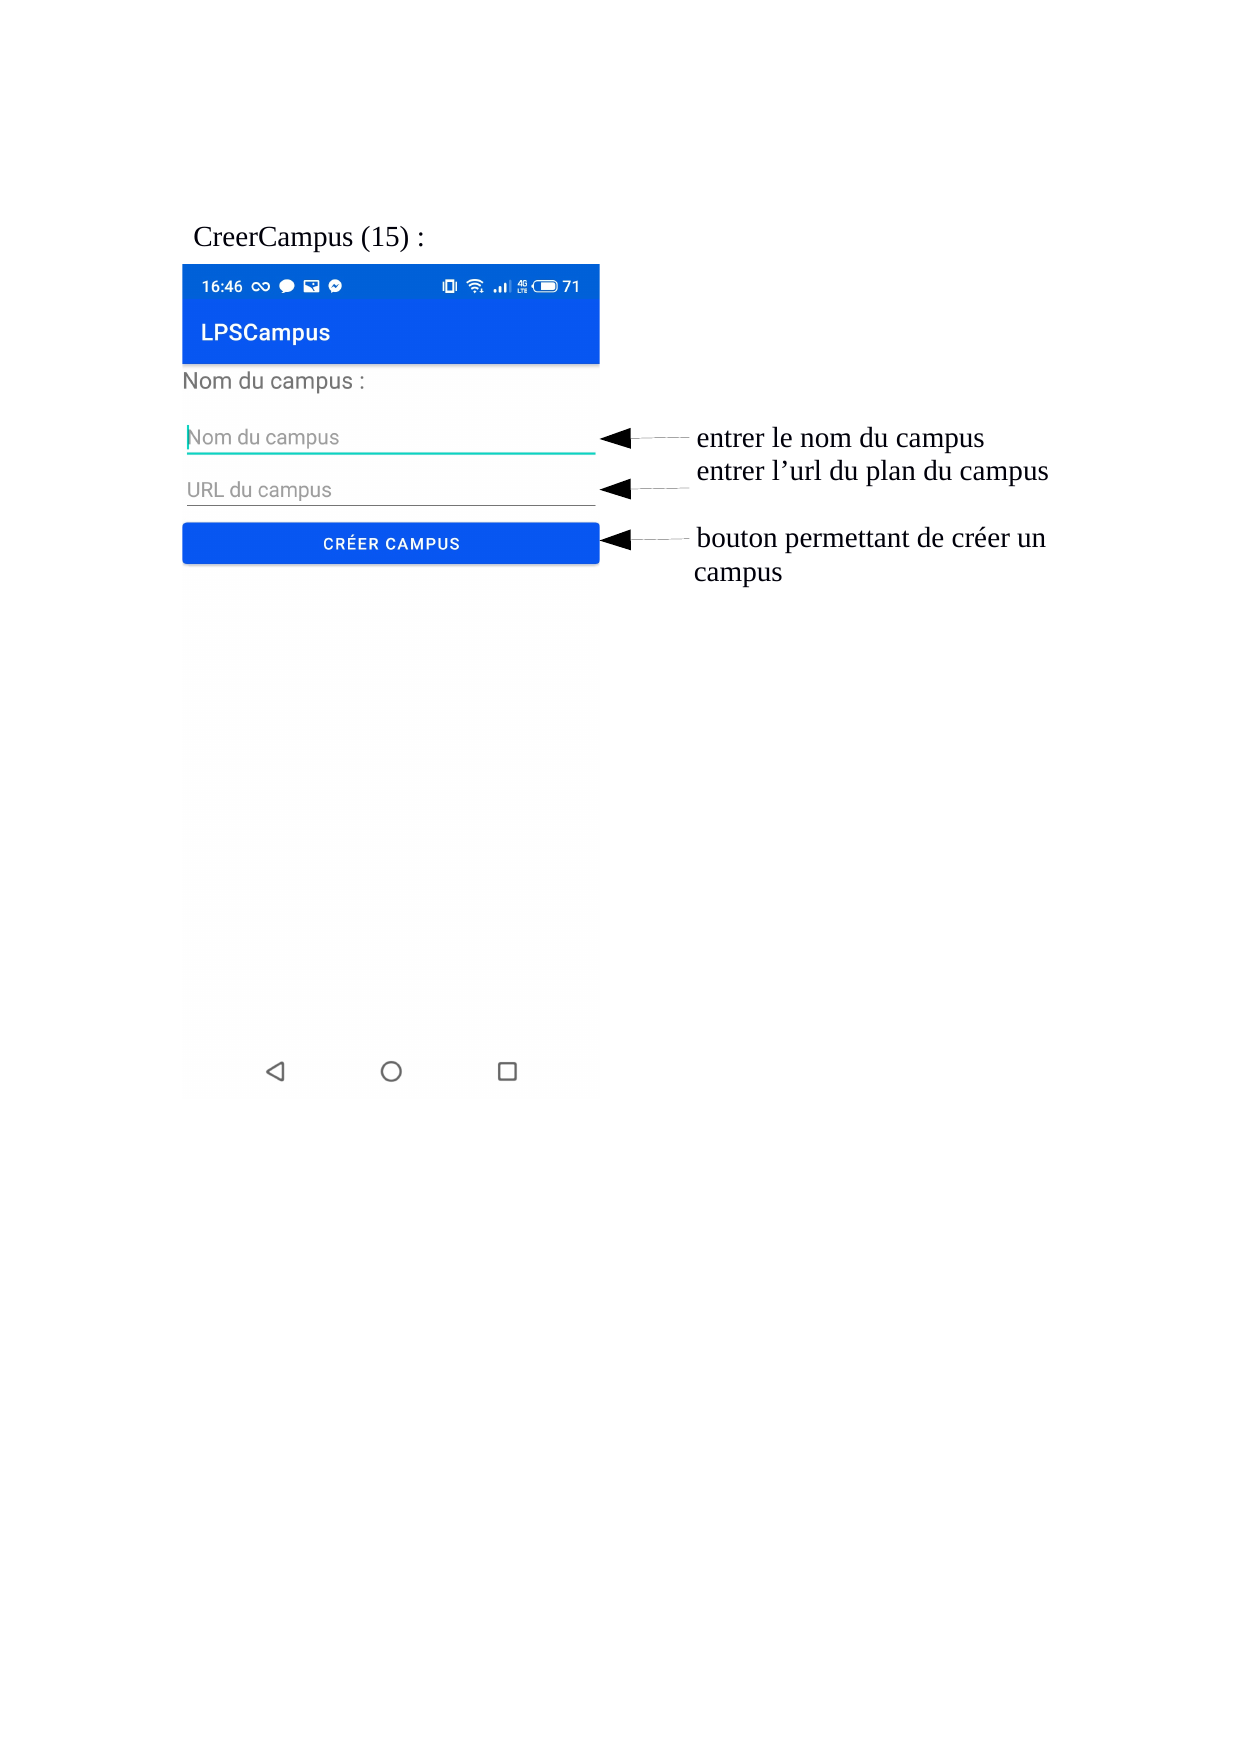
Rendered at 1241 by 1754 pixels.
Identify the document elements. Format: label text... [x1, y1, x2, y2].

text entrer le nom du campus [600, 420, 1122, 453]
text entrer l’url du plan du campus [600, 453, 1122, 487]
text [118, 453, 182, 487]
text CreerCampus (15) : [118, 219, 1122, 252]
text bouton permettant de créer un campus [600, 521, 1122, 588]
text [118, 521, 182, 588]
picture [182, 264, 600, 1099]
text [118, 420, 182, 453]
